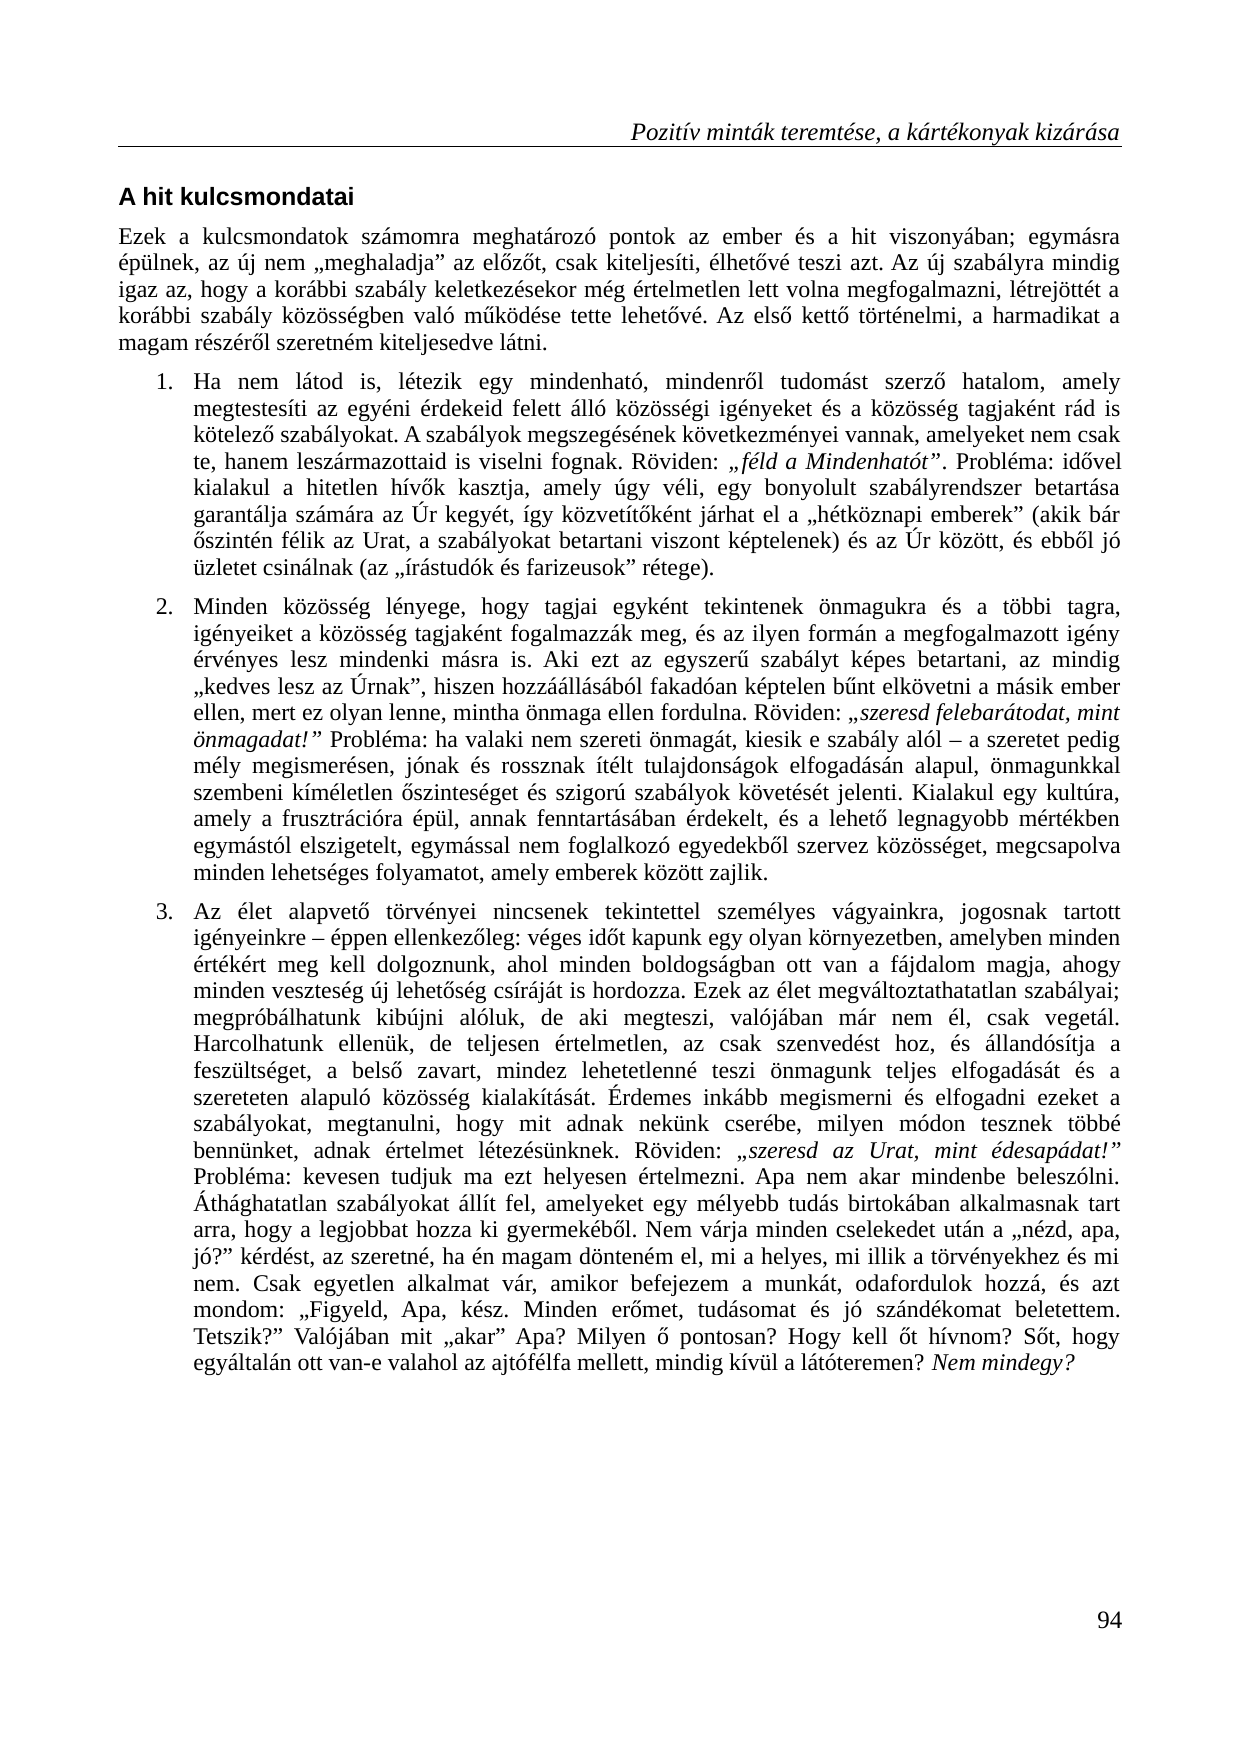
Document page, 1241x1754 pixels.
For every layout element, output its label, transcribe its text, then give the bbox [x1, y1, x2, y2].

list Az élet alapvető törvényei nincsenek tekintettel személyes vágyainkra, jogosnak tartott igényeinkre – éppen ellenkezőleg: véges időt kapunk egy olyan környezetben, amelyben minden értékért meg kell dolgoznunk, ahol minden boldogságban ott van a fájdalom magja, ahogy minden veszteség új lehetőség csíráját is hordozza. Ezek az élet megváltoztathatatlan szabályai; megpróbálhatunk kibújni alóluk, de aki megteszi, valójában már nem él, csak vegetál. Harcolhatunk ellenük, de teljesen értelmetlen, az csak szenvedést hoz, és állandósítja a feszültséget, a belső zavart, mindez lehetetlenné teszi önmagunk teljes elfogadását és a szereteten alapuló közösség kialakítását. Érdemes inkább megismerni és elfogadni ezeket a szabályokat, megtanulni, hogy mit adnak nekünk cserébe, milyen módon tesznek többé bennünket, adnak értelmet létezésünknek. Röviden: „szeresd az Urat, mint édesapádat!” Probléma: kevesen tudjuk ma ezt helyesen értelmezni. Apa nem akar mindenbe beleszólni. Áthághatatlan szabályokat állít fel, amelyeket egy mélyebb tudás birtokában alkalmasnak tart arra, hogy a legjobbat hozza ki gyermekéből. Nem várja minden cselekedet után a „nézd, apa, jó?” kérdést, az szeretné, ha én magam dönteném el, mi a helyes, mi illik a törvényekhez és mi nem. Csak egyetlen alkalmat vár, amikor befejezem a munkát, odafordulok hozzá, és azt mondom: „Figyeld, Apa, kész. Minden erőmet, tudásomat és jó szándékomat beletettem. Tetszik?” Valójában mit „akar” Apa? Milyen ő pontosan? Hogy kell őt hívnom? Sőt, hogy egyáltalán ott van-e valahol az ajtófélfa mellett, mindig kívül a látóteremen? Nem mindegy? [156, 898, 1122, 1376]
subtitle A hit kulcsmondatai [118, 182, 1122, 210]
list Minden közösség lényege, hogy tagjai egyként tekintenek önmagukra és a többi tagra, igényeiket a közösség tagjaként fogalmazzák meg, és az ilyen formán a megfogalmazott igény érvényes lesz mindenki másra is. Aki ezt az egyszerű szabályt képes betartani, az mindig „kedves lesz az Úrnak”, hiszen hozzáállásából fakadóan képtelen bűnt elkövetni a másik ember ellen, mert ez olyan lenne, mintha önmaga ellen fordulna. Röviden: „szeresd felebarátodat, mint önmagadat!” Probléma: ha valaki nem szereti önmagát, kiesik e szabály alól – a szeretet pedig mély megismerésen, jónak és rossznak ítélt tulajdonságok elfogadásán alapul, önmagunkkal szembeni kíméletlen őszinteséget és szigorú szabályok követését jelenti. Kialakul egy kultúra, amely a frusztrációra épül, annak fenntartásában érdekelt, és a lehető legnagyobb mértékben egymástól elszigetelt, egymással nem foglalkozó egyedekből szervez közösséget, megcsapolva minden lehetséges folyamatot, amely emberek között zajlik. [156, 593, 1122, 885]
list Ha nem látod is, létezik egy mindenható, mindenről tudomást szerző hatalom, amely megtestesíti az egyéni érdekeid felett álló közösségi igényeket és a közösség tagjaként rád is kötelező szabályokat. A szabályok megszegésének következményei vannak, amelyeket nem csak te, hanem leszármazottaid is viselni fognak. Röviden: „féld a Mindenhatót”. Probléma: idővel kialakul a hitetlen hívők kasztja, amely úgy véli, egy bonyolult szabályrendszer betartása garantálja számára az Úr kegyét, így közvetítőként járhat el a „hétköznapi emberek” (akik bár őszintén félik az Urat, a szabályokat betartani viszont képtelenek) és az Úr között, és ebből jó üzletet csinálnak (az „írástudók és farizeusok” rétege). [156, 368, 1122, 581]
text Ezek a kulcsmondatok számomra meghatározó pontok az ember és a hit viszonyában; egymásra épülnek, az új nem „meghaladja” az előzőt, csak kiteljesíti, élhetővé teszi azt. Az új szabályra mindig igaz az, hogy a korábbi szabály keletkezésekor még értelmetlen lett volna megfogalmazni, létrejöttét a korábbi szabály közösségben való működése tette lehetővé. Az első kettő történelmi, a harmadikat a magam részéről szeretném kiteljesedve látni. [118, 223, 1122, 356]
